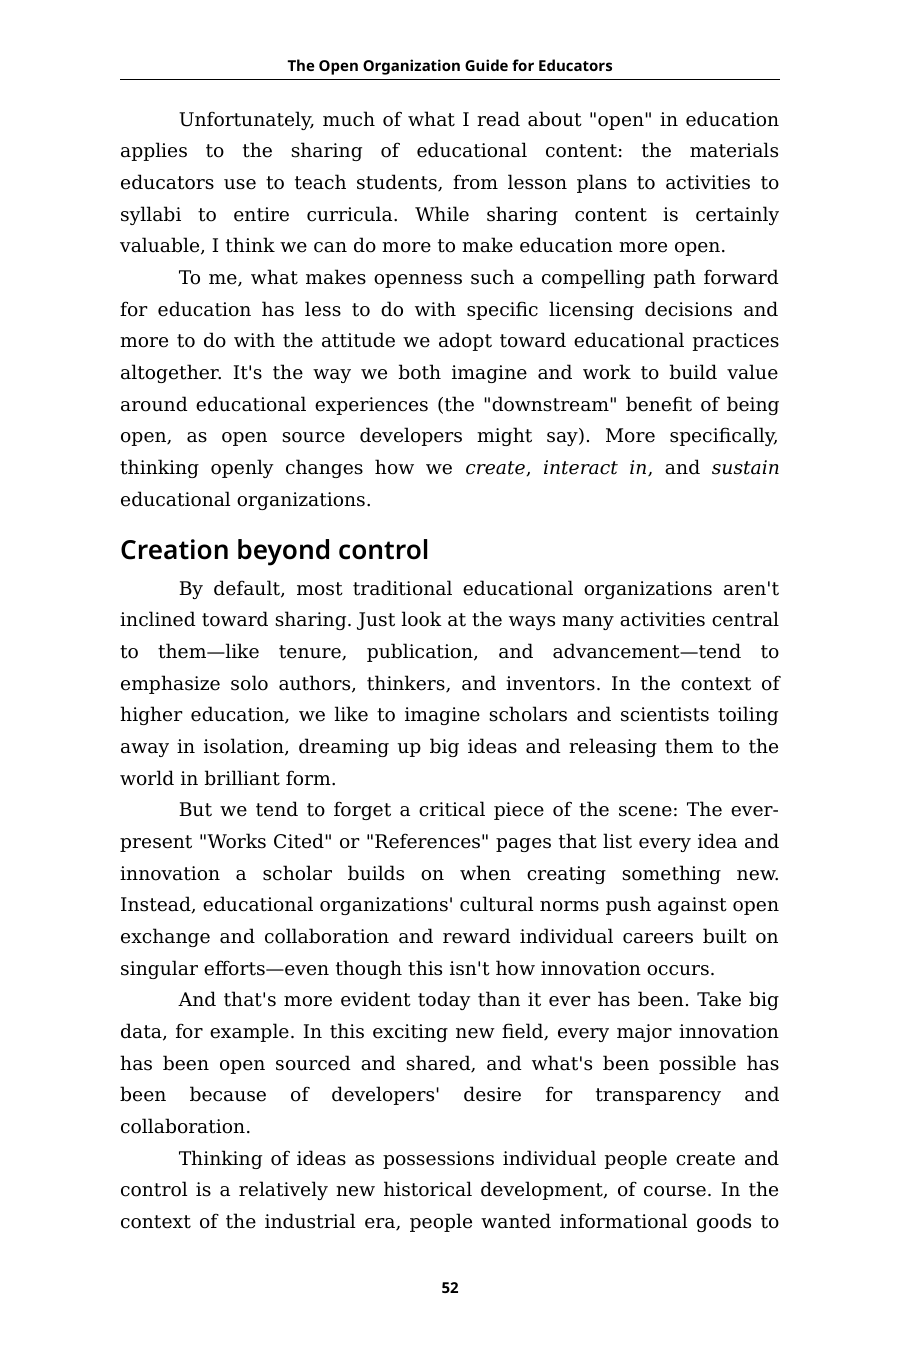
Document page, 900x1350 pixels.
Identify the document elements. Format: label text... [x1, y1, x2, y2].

text To me, what makes openness such a compelling path forward for education has less to do with specific licensing decisions and more to do with the attitude we adopt toward educational practices altogether. It's the way we both imagine and work to build value around educational experiences (the "downstream" benefit of being open, as open source developers might say). More specifically, thinking openly changes how we create, interact in, and sustain educational organizations. [120, 267, 780, 511]
text Thinking of ideas as possessions individual people create and control is a relatively new historical development, of course. In the context of the industrial era, people wanted informational goods to [120, 1148, 780, 1233]
text But we tend to forget a critical piece of the scene: The ever-present "Works Cited" or "References" pages that list every idea and innovation a scholar builds on when creating something new. Instead, educational organizations' cultural norms push against open exchange and collaboration and reward individual careers built on singular efforts—even though this isn't how innovation occurs. [120, 799, 780, 980]
text By default, most traditional educational organizations aren't inclined toward sharing. Just look at the ways many activities central to them—like tenure, publication, and advancement—tend to emphasize solo authors, thinkers, and inventors. In the context of higher education, we like to imagine scholars and scientists toiling away in isolation, dreaming up big ideas and releasing them to the world in brilliant form. [120, 578, 780, 790]
text And that's more evident today than it ever has been. Take big data, for example. In this exciting new field, every major innovation has been open sourced and shared, and what's been possible has been because of developers' desire for transparency and collaboration. [120, 989, 780, 1138]
text Unfortunately, much of what I read about "open" in education applies to the sharing of educational content: the materials educators use to teach students, from lesson plans to activities to syllabi to entire curricula. While sharing content is certainly valuable, I think we can do more to make education more open. [120, 109, 780, 257]
subtitle Creation beyond control [120, 535, 780, 565]
